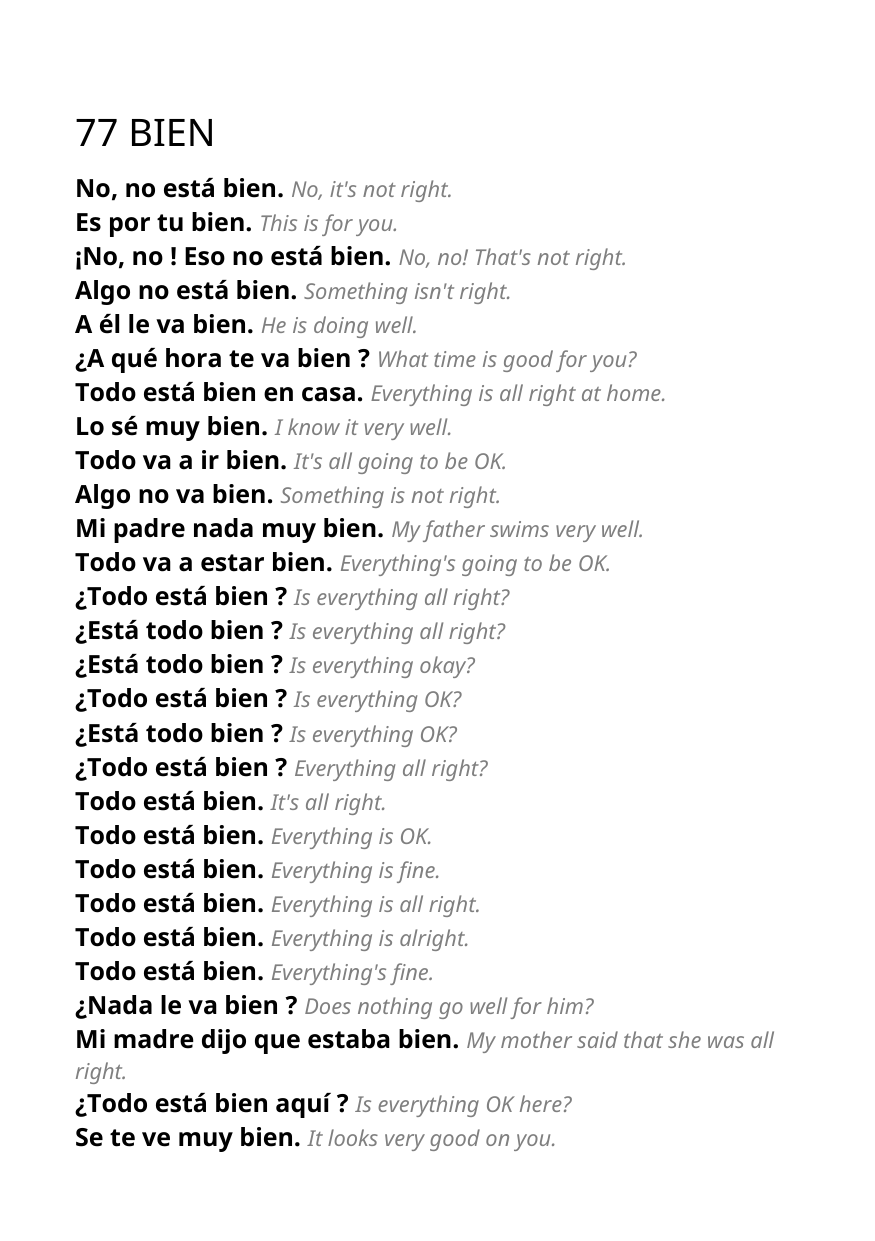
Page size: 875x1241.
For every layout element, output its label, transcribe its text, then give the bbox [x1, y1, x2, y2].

text ¿Todo está bien ? Is everything OK? [75, 681, 799, 715]
text ¿Todo está bien aquí ? Is everything OK here? [75, 1086, 799, 1120]
text Todo va a estar bien. Everything's going to be OK. [75, 545, 799, 579]
subtitle 77 BIEN [75, 106, 799, 158]
text Todo va a ir bien. It's all going to be OK. [75, 443, 799, 477]
text Algo no va bien. Something is not right. [75, 477, 799, 511]
text Algo no está bien. Something isn't right. [75, 272, 799, 306]
text ¿Nada le va bien ? Does nothing go well for him? [75, 988, 799, 1022]
text ¿A qué hora te va bien ? What time is good for you? [75, 341, 799, 374]
text ¿Está todo bien ? Is everything okay? [75, 647, 799, 681]
text ¿Está todo bien ? Is everything OK? [75, 715, 799, 749]
text Todo está bien en casa. Everything is all right at home. [75, 374, 799, 409]
text No, no está bien. No, it's not right. [75, 170, 799, 204]
text Todo está bien. Everything is fine. [75, 851, 799, 886]
text Todo está bien. Everything's fine. [75, 954, 799, 988]
text Es por tu bien. This is for you. [75, 204, 799, 238]
text Todo está bien. Everything is OK. [75, 817, 799, 851]
text ¿Todo está bien ? Everything all right? [75, 749, 799, 783]
text Todo está bien. Everything is all right. [75, 886, 799, 919]
text Mi padre nada muy bien. My father swims very well. [75, 511, 799, 545]
text Todo está bien. It's all right. [75, 783, 799, 817]
text ¡No, no ! Eso no está bien. No, no! That's not right. [75, 238, 799, 272]
text ¿Todo está bien ? Is everything all right? [75, 579, 799, 613]
text Se te ve muy bien. It looks very good on you. [75, 1120, 799, 1154]
text A él le va bien. He is doing well. [75, 306, 799, 341]
text ¿Está todo bien ? Is everything all right? [75, 613, 799, 647]
text Todo está bien. Everything is alright. [75, 919, 799, 954]
text Mi madre dijo que estaba bien. My mother said that she was all right. [75, 1022, 799, 1086]
text Lo sé muy bien. I know it very well. [75, 409, 799, 443]
